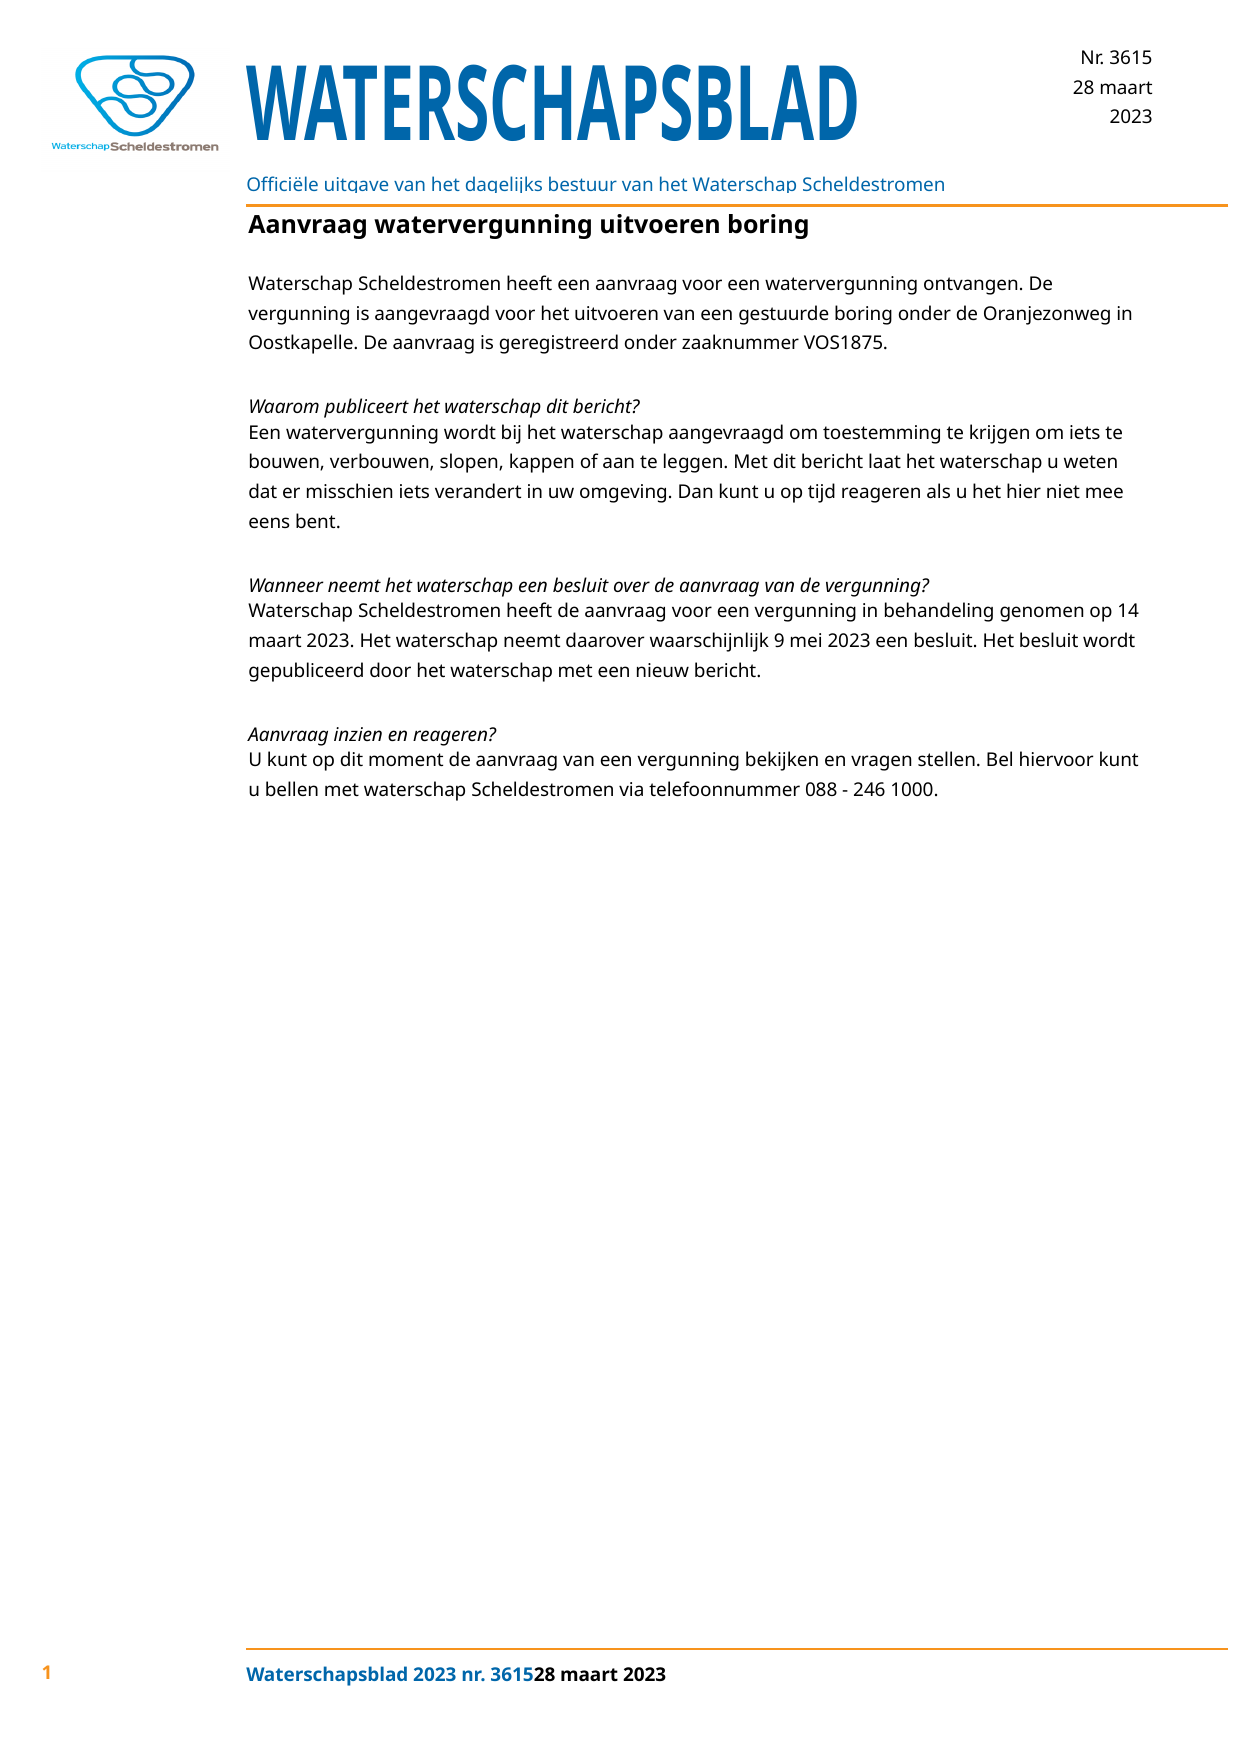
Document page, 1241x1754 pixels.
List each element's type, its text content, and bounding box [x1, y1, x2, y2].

text Aanvraag inzien en reageren? [248, 721, 1152, 746]
text Waarom publiceert het waterschap dit bericht? [248, 393, 1152, 419]
text Waterschap Scheldestromen heeft de aanvraag voor een vergunning in behandeling genomen op 14 maart 2023. Het waterschap neemt daarover waarschijnlijk 9 mei 2023 een besluit. Het besluit wordt gepubliceerd door het waterschap met een nieuw bericht. [248, 598, 1152, 682]
text U kunt op dit moment de aanvraag van een vergunning bekijken en vragen stellen. Bel hiervoor kunt u bellen met waterschap Scheldestromen via telefoonnummer 088 - 246 1000. [248, 746, 1152, 802]
text Wanneer neemt het waterschap een besluit over de aanvraag van de vergunning? [248, 572, 1152, 598]
text Aanvraag watervergunning uitvoeren boring [248, 207, 1152, 241]
text Waterschap Scheldestromen heeft een aanvraag voor een watervergunning ontvangen. De vergunning is aangevraagd voor het uitvoeren van een gestuurde boring onder de Oranjezonweg in Oostkapelle. De aanvraag is geregistreerd onder zaaknummer VOS1875. [248, 270, 1152, 355]
picture [41, 47, 231, 172]
text Een watervergunning wordt bij het waterschap aangevraagd om toestemming te krijgen om iets te bouwen, verbouwen, slopen, kappen of aan te leggen. Met dit bericht laat het waterschap u weten dat er misschien iets verandert in uw omgeving. Dan kunt u op tijd reageren als u het hier niet mee eens bent. [248, 419, 1152, 534]
